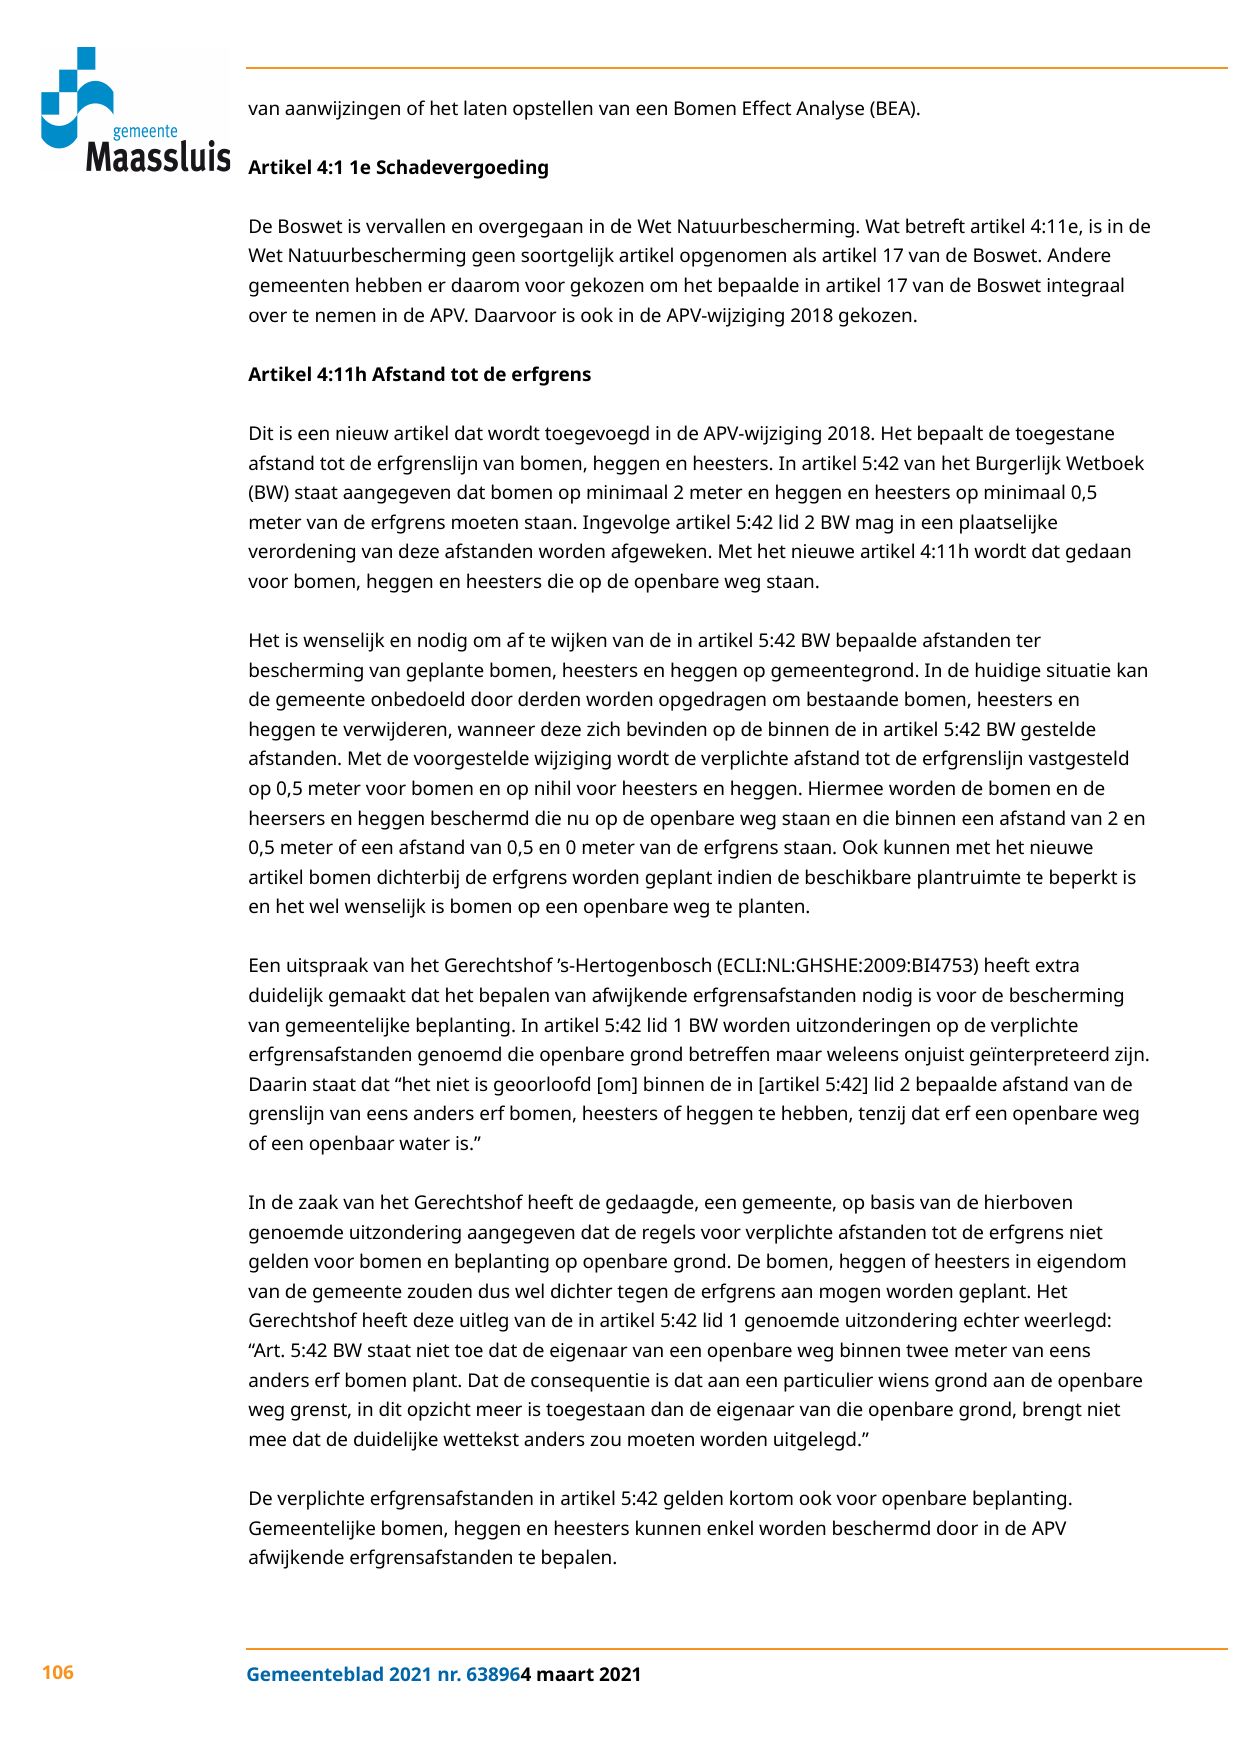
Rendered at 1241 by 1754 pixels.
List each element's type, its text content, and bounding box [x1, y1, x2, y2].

text Artikel 4:1 1e Schadevergoeding [248, 154, 1152, 180]
text De verplichte erfgrensafstanden in artikel 5:42 gelden kortom ook voor openbare beplanting. Gemeentelijke bomen, heggen en heesters kunnen enkel worden beschermd door in de APV afwijkende erfgrensafstanden te bepalen. [248, 1485, 1152, 1570]
picture [41, 47, 231, 172]
text Dit is een nieuw artikel dat wordt toegevoegd in de APV-wijziging 2018. Het bepaalt de toegestane afstand tot de erfgrenslijn van bomen, heggen en heesters. In artikel 5:42 van het Burgerlijk Wetboek (BW) staat aangegeven dat bomen op minimaal 2 meter en heggen en heesters op minimaal 0,5 meter van de erfgrens moeten staan. Ingevolge artikel 5:42 lid 2 BW mag in een plaatselijke verordening van deze afstanden worden afgeweken. Met het nieuwe artikel 4:11h wordt dat gedaan voor bomen, heggen en heesters die op de openbare weg staan. [248, 420, 1152, 594]
text Artikel 4:11h Afstand tot de erfgrens [248, 361, 1152, 387]
text De Boswet is vervallen en overgegaan in de Wet Natuurbescherming. Wat betreft artikel 4:11e, is in de Wet Natuurbescherming geen soortgelijk artikel opgenomen als artikel 17 van de Boswet. Andere gemeenten hebben er daarom voor gekozen om het bepaalde in artikel 17 van de Boswet integraal over te nemen in de APV. Daarvoor is ook in de APV-wijziging 2018 gekozen. [248, 213, 1152, 328]
text Het is wenselijk en nodig om af te wijken van de in artikel 5:42 BW bepaalde afstanden ter bescherming van geplante bomen, heesters en heggen op gemeentegrond. In de huidige situatie kan de gemeente onbedoeld door derden worden opgedragen om bestaande bomen, heesters en heggen te verwijderen, wanneer deze zich bevinden op de binnen de in artikel 5:42 BW gestelde afstanden. Met de voorgestelde wijziging wordt de verplichte afstand tot de erfgrenslijn vastgesteld op 0,5 meter voor bomen en op nihil voor heesters en heggen. Hiermee worden de bomen en de heersers en heggen beschermd die nu op de openbare weg staan en die binnen een afstand van 2 en 0,5 meter of een afstand van 0,5 en 0 meter van de erfgrens staan. Ook kunnen met het nieuwe artikel bomen dichterbij de erfgrens worden geplant indien de beschikbare plantruimte te beperkt is en het wel wenselijk is bomen op een openbare weg te planten. [248, 627, 1152, 919]
text Een uitspraak van het Gerechtshof ’s-Hertogenbosch (ECLI:NL:GHSHE:2009:BI4753) heeft extra duidelijk gemaakt dat het bepalen van afwijkende erfgrensafstanden nodig is voor de bescherming van gemeentelijke beplanting. In artikel 5:42 lid 1 BW worden uitzonderingen op de verplichte erfgrensafstanden genoemd die openbare grond betreffen maar weleens onjuist geïnterpreteerd zijn. Daarin staat dat “het niet is geoorloofd [om] binnen de in [artikel 5:42] lid 2 bepaalde afstand van de grenslijn van eens anders erf bomen, heesters of heggen te hebben, tenzij dat erf een openbare weg of een openbaar water is.” [248, 953, 1152, 1156]
text van aanwijzingen of het laten opstellen van een Bomen Effect Analyse (BEA). [248, 95, 1152, 121]
picture [41, 47, 77, 92]
text In de zaak van het Gerechtshof heeft de gedaagde, een gemeente, op basis van de hierboven genoemde uitzondering aangegeven dat de regels voor verplichte afstanden tot de erfgrens niet gelden voor bomen en beplanting op openbare grond. De bomen, heggen of heesters in eigendom van de gemeente zouden dus wel dichter tegen de erfgrens aan mogen worden geplant. Het Gerechtshof heeft deze uitleg van de in artikel 5:42 lid 1 genoemde uitzondering echter weerlegd: “Art. 5:42 BW staat niet toe dat de eigenaar van een openbare weg binnen twee meter van eens anders erf bomen plant. Dat de consequentie is dat aan een particulier wiens grond aan de openbare weg grenst, in dit opzicht meer is toegestaan dan de eigenaar van die openbare grond, brengt niet mee dat de duidelijke wettekst anders zou moeten worden uitgelegd.” [248, 1189, 1152, 1452]
